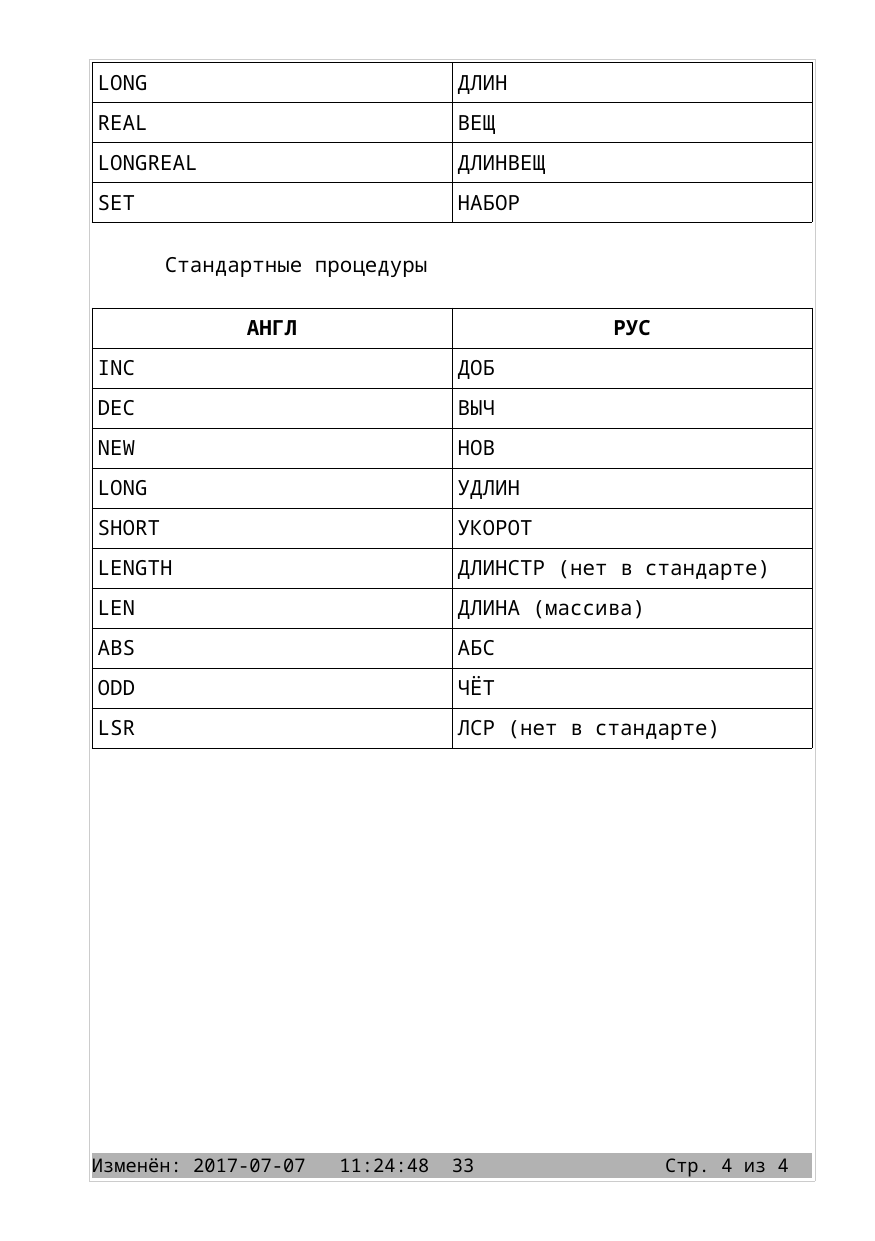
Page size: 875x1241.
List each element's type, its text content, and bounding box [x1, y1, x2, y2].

table_cell УКОРОТ [453, 509, 812, 547]
table_header АНГЛ [93, 309, 452, 347]
table_cell LSR [93, 709, 452, 747]
table_cell DEC [93, 389, 452, 427]
table_cell ВЕЩ [453, 103, 812, 142]
table_cell ODD [93, 669, 452, 707]
table_cell SET [93, 183, 452, 222]
table_cell НОВ [453, 429, 812, 467]
table_cell LONGREAL [93, 143, 452, 182]
table_cell ДЛИНСТР (нет в стандарте) [453, 549, 812, 587]
table_cell ВЫЧ [453, 389, 812, 427]
table_cell NEW [93, 429, 452, 467]
table_cell ДЛИНВЕЩ [453, 143, 812, 182]
table_cell АБС [453, 629, 812, 667]
table_cell ДЛИН [453, 63, 812, 102]
table_cell LENGTH [93, 549, 452, 587]
table_cell НАБОР [453, 183, 812, 222]
table_cell LEN [93, 589, 452, 627]
table_header РУС [453, 309, 812, 347]
text Стандартные процедуры [92, 251, 812, 279]
table_cell LONG [93, 469, 452, 507]
table_cell LONG [93, 63, 452, 102]
table_cell INC [93, 349, 452, 387]
table_cell ДОБ [453, 349, 812, 387]
table_cell ДЛИНА (массива) [453, 589, 812, 627]
table_cell ЧЁТ [453, 669, 812, 707]
table_cell УДЛИН [453, 469, 812, 507]
table_cell SHORT [93, 509, 452, 547]
table_cell ABS [93, 629, 452, 667]
table_cell ЛСР (нет в стандарте) [453, 709, 812, 747]
table_cell REAL [93, 103, 452, 142]
